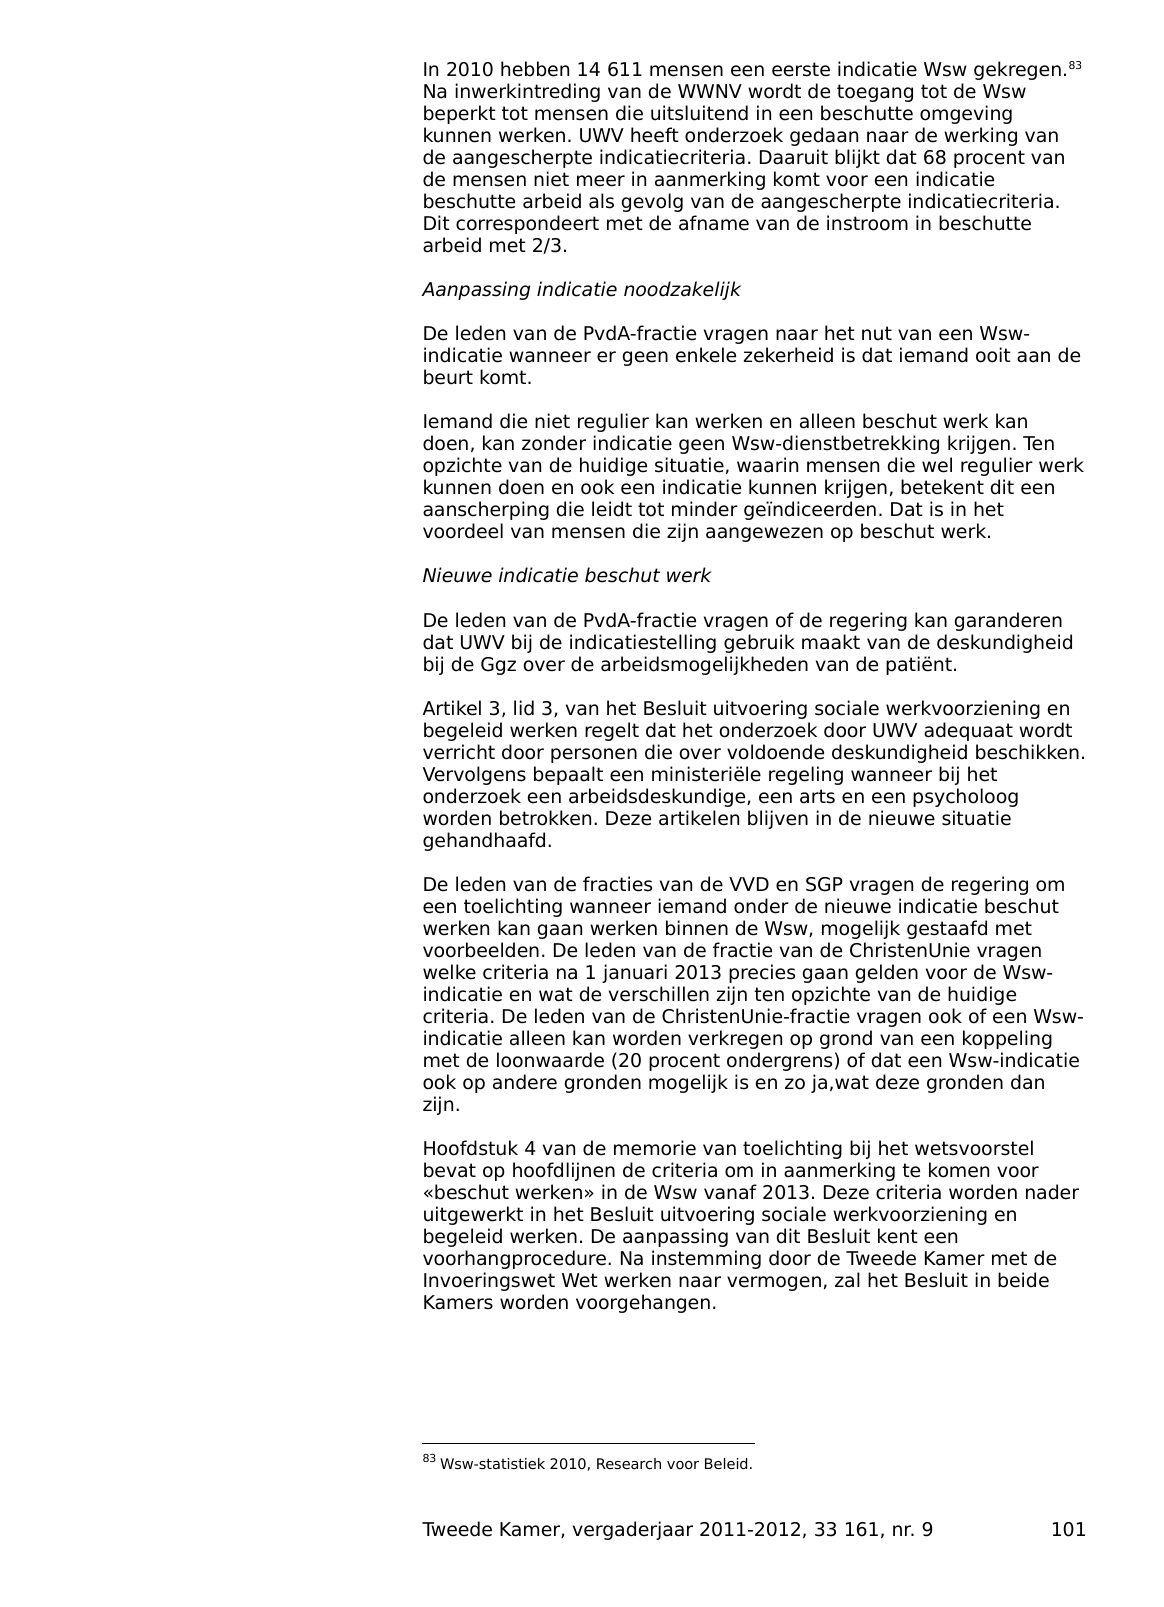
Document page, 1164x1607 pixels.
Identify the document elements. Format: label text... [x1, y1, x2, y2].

subtitle Nieuwe indicatie beschut werk [422, 565, 1087, 587]
text Hoofdstuk 4 van de memorie van toelichting bij het wetsvoorstel bevat op hoofdlijnen de criteria om in aanmerking te komen voor «beschut werken» in de Wsw vanaf 2013. Deze criteria worden nader uitgewerkt in het Besluit uitvoering sociale werkvoorziening en begeleid werken. De aanpassing van dit Besluit kent een voorhangprocedure. Na instemming door de Tweede Kamer met de Invoeringswet Wet werken naar vermogen, zal het Besluit in beide Kamers worden voorgehangen. [422, 1138, 1087, 1313]
text De leden van de PvdA-fractie vragen of de regering kan garanderen dat UWV bij de indicatiestelling gebruik maakt van de deskundigheid bij de Ggz over de arbeidsmogelijkheden van de patiënt. [422, 609, 1087, 676]
text In 2010 hebben 14 611 mensen een eerste indicatie Wsw gekregen. Na inwerkintreding van de WWNV wordt de toegang tot de Wsw beperkt tot mensen die uitsluitend in een beschutte omgeving kunnen werken. UWV heeft onderzoek gedaan naar de werking van de aangescherpte indicatiecriteria. Daaruit blijkt dat 68 procent van de mensen niet meer in aanmerking komt voor een indicatie beschutte arbeid als gevolg van de aangescherpte indicatiecriteria. Dit correspondeert met de afname van de instroom in beschutte arbeid met 2/3. [422, 59, 1087, 257]
text Iemand die niet regulier kan werken en alleen beschut werk kan doen, kan zonder indicatie geen Wsw-dienstbetrekking krijgen. Ten opzichte van de huidige situatie, waarin mensen die wel regulier werk kunnen doen en ook een indicatie kunnen krijgen, betekent dit een aanscherping die leidt tot minder geïndiceerden. Dat is in het voordeel van mensen die zijn aangewezen op beschut werk. [422, 411, 1087, 543]
text De leden van de PvdA-fractie vragen naar het nut van een Wsw-indicatie wanneer er geen enkele zekerheid is dat iemand ooit aan de beurt komt. [422, 323, 1087, 389]
subtitle Aanpassing indicatie noodzakelijk [422, 279, 1087, 301]
text De leden van de fracties van de VVD en SGP vragen de regering om een toelichting wanneer iemand onder de nieuwe indicatie beschut werken kan gaan werken binnen de Wsw, mogelijk gestaafd met voorbeelden. De leden van de fractie van de ChristenUnie vragen welke criteria na 1 januari 2013 precies gaan gelden voor de Wsw-indicatie en wat de verschillen zijn ten opzichte van de huidige criteria. De leden van de ChristenUnie-fractie vragen ook of een Wsw-indicatie alleen kan worden verkregen op grond van een koppeling met de loonwaarde (20 procent ondergrens) of dat een Wsw-indicatie ook op andere gronden mogelijk is en zo ja,wat deze gronden dan zijn. [422, 874, 1087, 1116]
text Artikel 3, lid 3, van het Besluit uitvoering sociale werkvoorziening en begeleid werken regelt dat het onderzoek door UWV adequaat wordt verricht door personen die over voldoende deskundigheid beschikken. Vervolgens bepaalt een ministeriële regeling wanneer bij het onderzoek een arbeidsdeskundige, een arts en een psycholoog worden betrokken. Deze artikelen blijven in de nieuwe situatie gehandhaafd. [422, 698, 1087, 852]
text Wsw-statistiek 2010, Research voor Beleid. [422, 1452, 1087, 1474]
